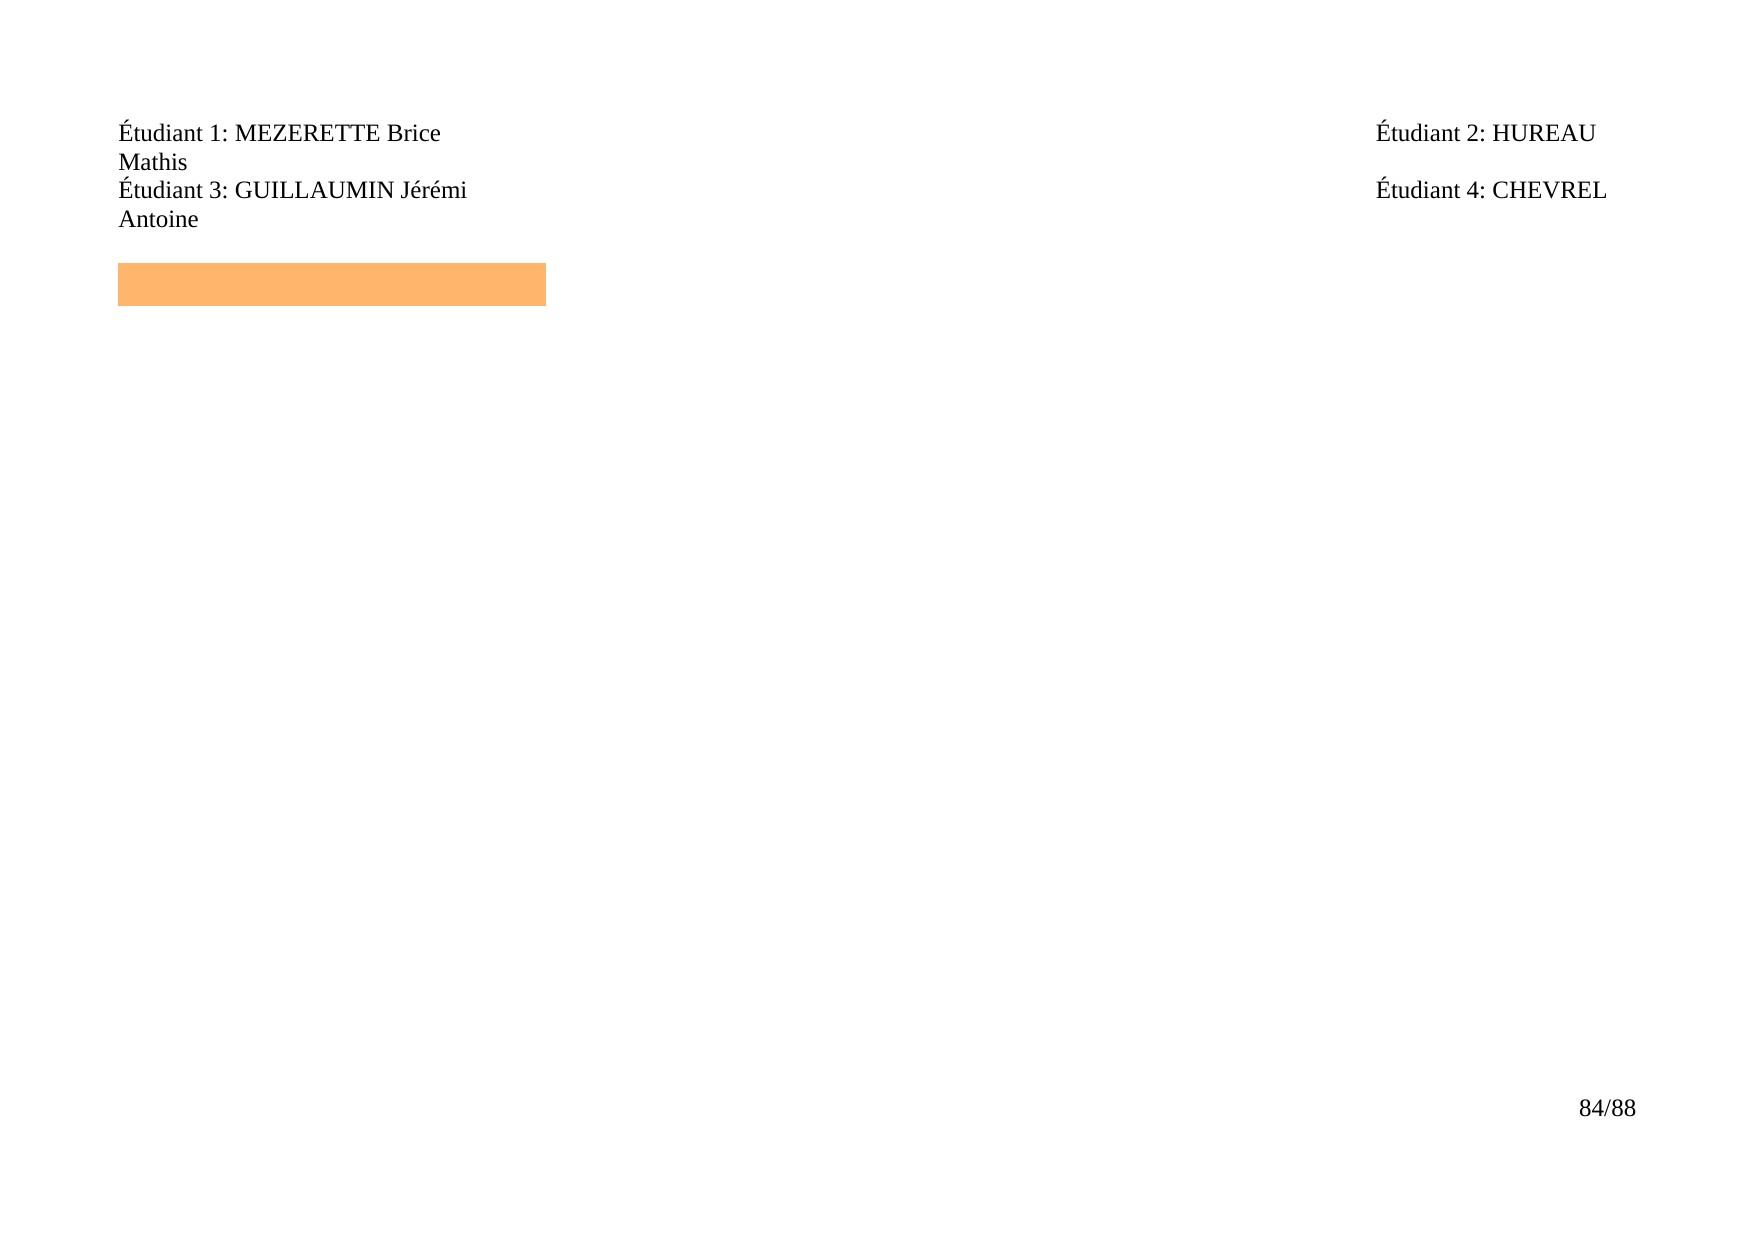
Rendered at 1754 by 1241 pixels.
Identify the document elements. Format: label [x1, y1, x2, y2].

subtitle [118, 263, 1636, 306]
